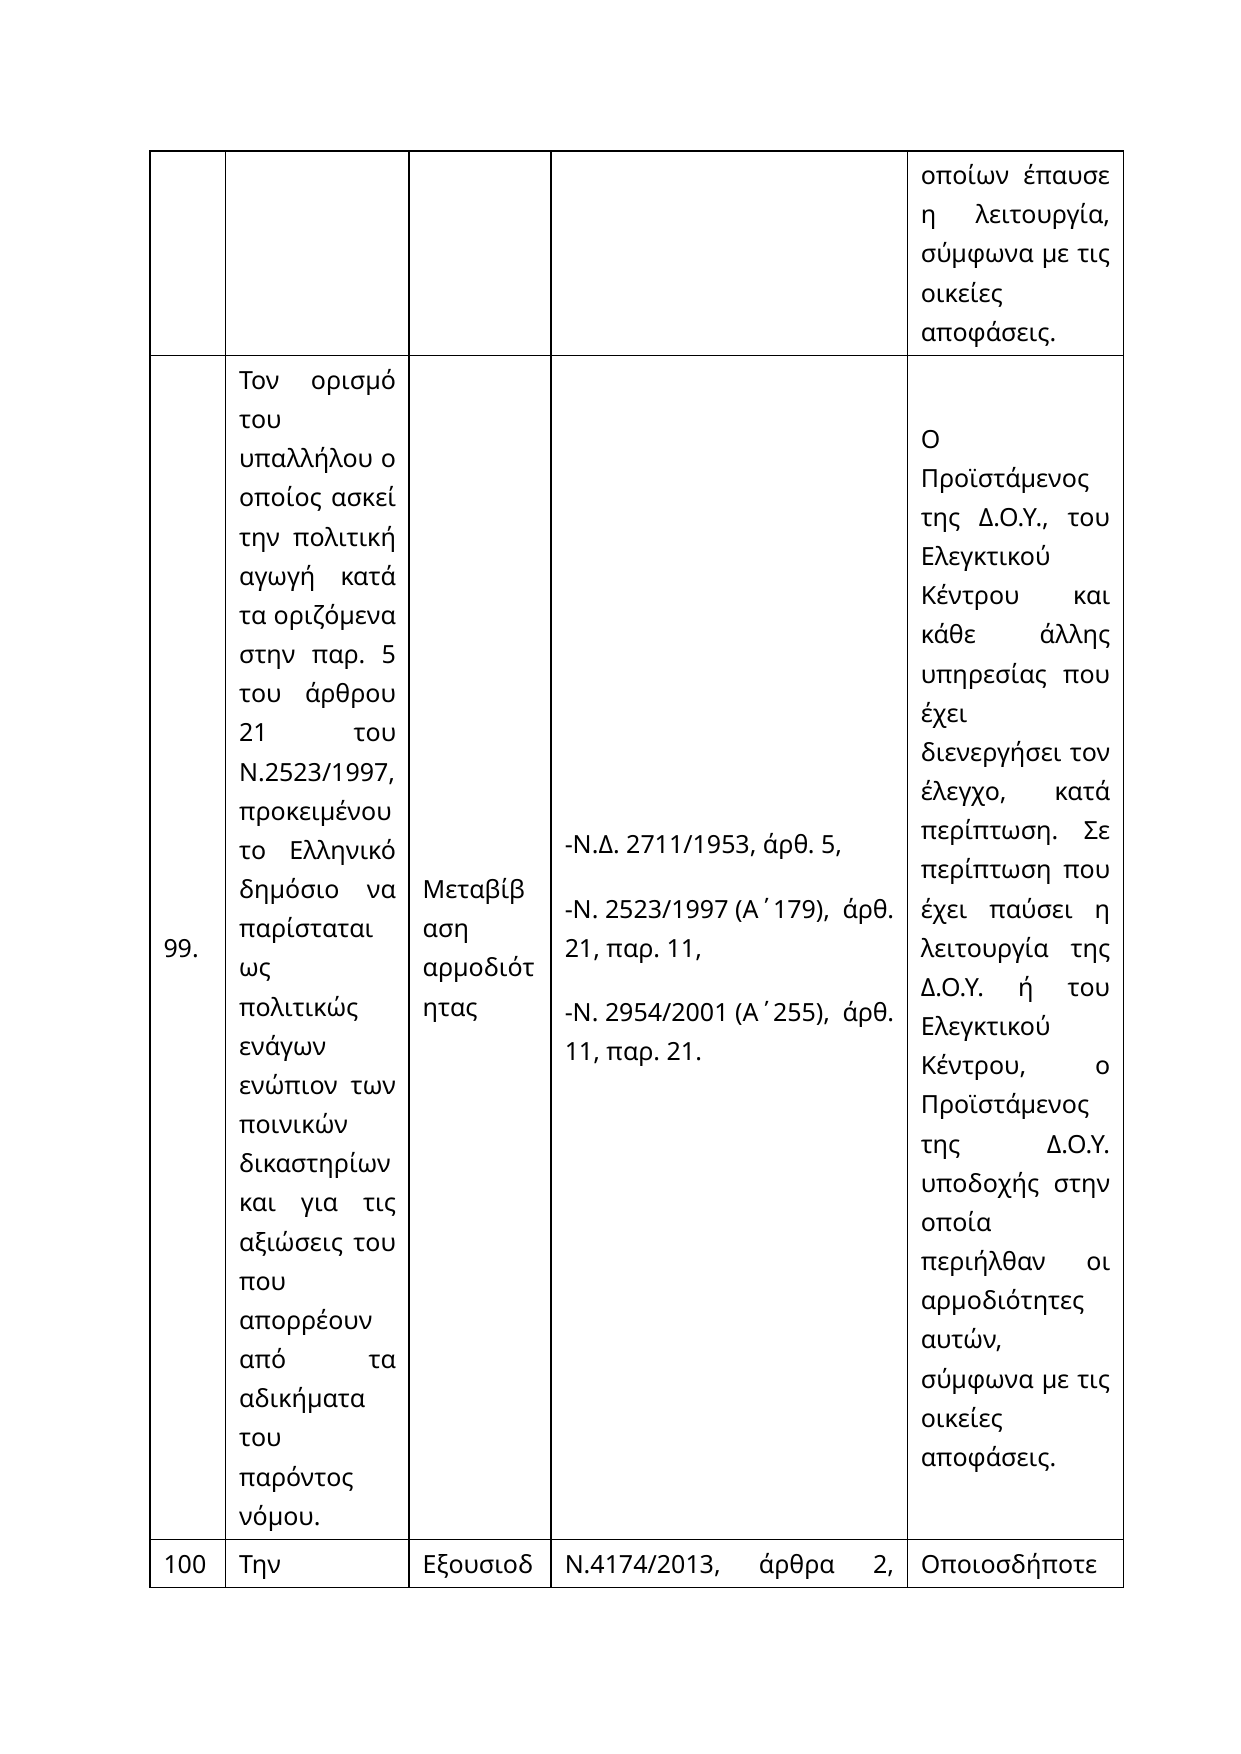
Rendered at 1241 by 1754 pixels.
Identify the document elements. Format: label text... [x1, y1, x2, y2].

table_cell Τον ορισμό του υπαλλήλου ο οποίος ασκεί την πολιτική αγωγή κατά τα οριζόμενα στην παρ. 5 του άρθρου 21 του Ν.2523/1997, προκειμένου το Ελληνικό δημόσιο να παρίσταται ως πολιτικώς ενάγων ενώπιον των ποινικών δικαστηρίων και για τις αξιώσεις του που απορρέουν από τα αδικήματα του παρόντος νόμου. [226, 356, 408, 1539]
table_cell 100 [151, 1540, 225, 1587]
table_cell [410, 152, 550, 355]
table_cell -Ν.Δ. 2711/1953, άρθ. 5, -Ν. 2523/1997 (Α΄179), άρθ. 21, παρ. 11, -Ν. 2954/2001 (Α΄255), άρθ. 11, παρ. 21. [552, 356, 907, 1539]
table_cell Μεταβίβαση αρμοδιότητας [410, 356, 550, 1539]
table_cell [226, 152, 408, 355]
table_cell 99. [151, 356, 225, 1539]
table_cell Ο Προϊστάμενος της Δ.Ο.Υ., του Ελεγκτικού Κέντρου και κάθε άλλης υπηρεσίας που έχει διενεργήσει τον έλεγχο, κατά περίπτωση. Σε περίπτωση που έχει παύσει η λειτουργία της Δ.Ο.Υ. ή του Ελεγκτικού Κέντρου, ο Προϊστάμενος της Δ.Ο.Υ. υποδοχής στην οποία περιήλθαν οι αρμοδιότητες αυτών, σύμφωνα με τις οικείες αποφάσεις. [908, 356, 1123, 1539]
table_cell Εξουσιοδ [410, 1540, 550, 1587]
table_cell Την [226, 1540, 408, 1587]
table_cell [151, 152, 225, 355]
table_cell Οποιοσδήποτε [908, 1540, 1123, 1587]
table_cell οποίων έπαυσε η λειτουργία, σύμφωνα με τις οικείες αποφάσεις. [908, 152, 1123, 355]
table_cell [552, 152, 907, 355]
table_cell Ν.4174/2013, άρθρα 2, [552, 1540, 907, 1587]
